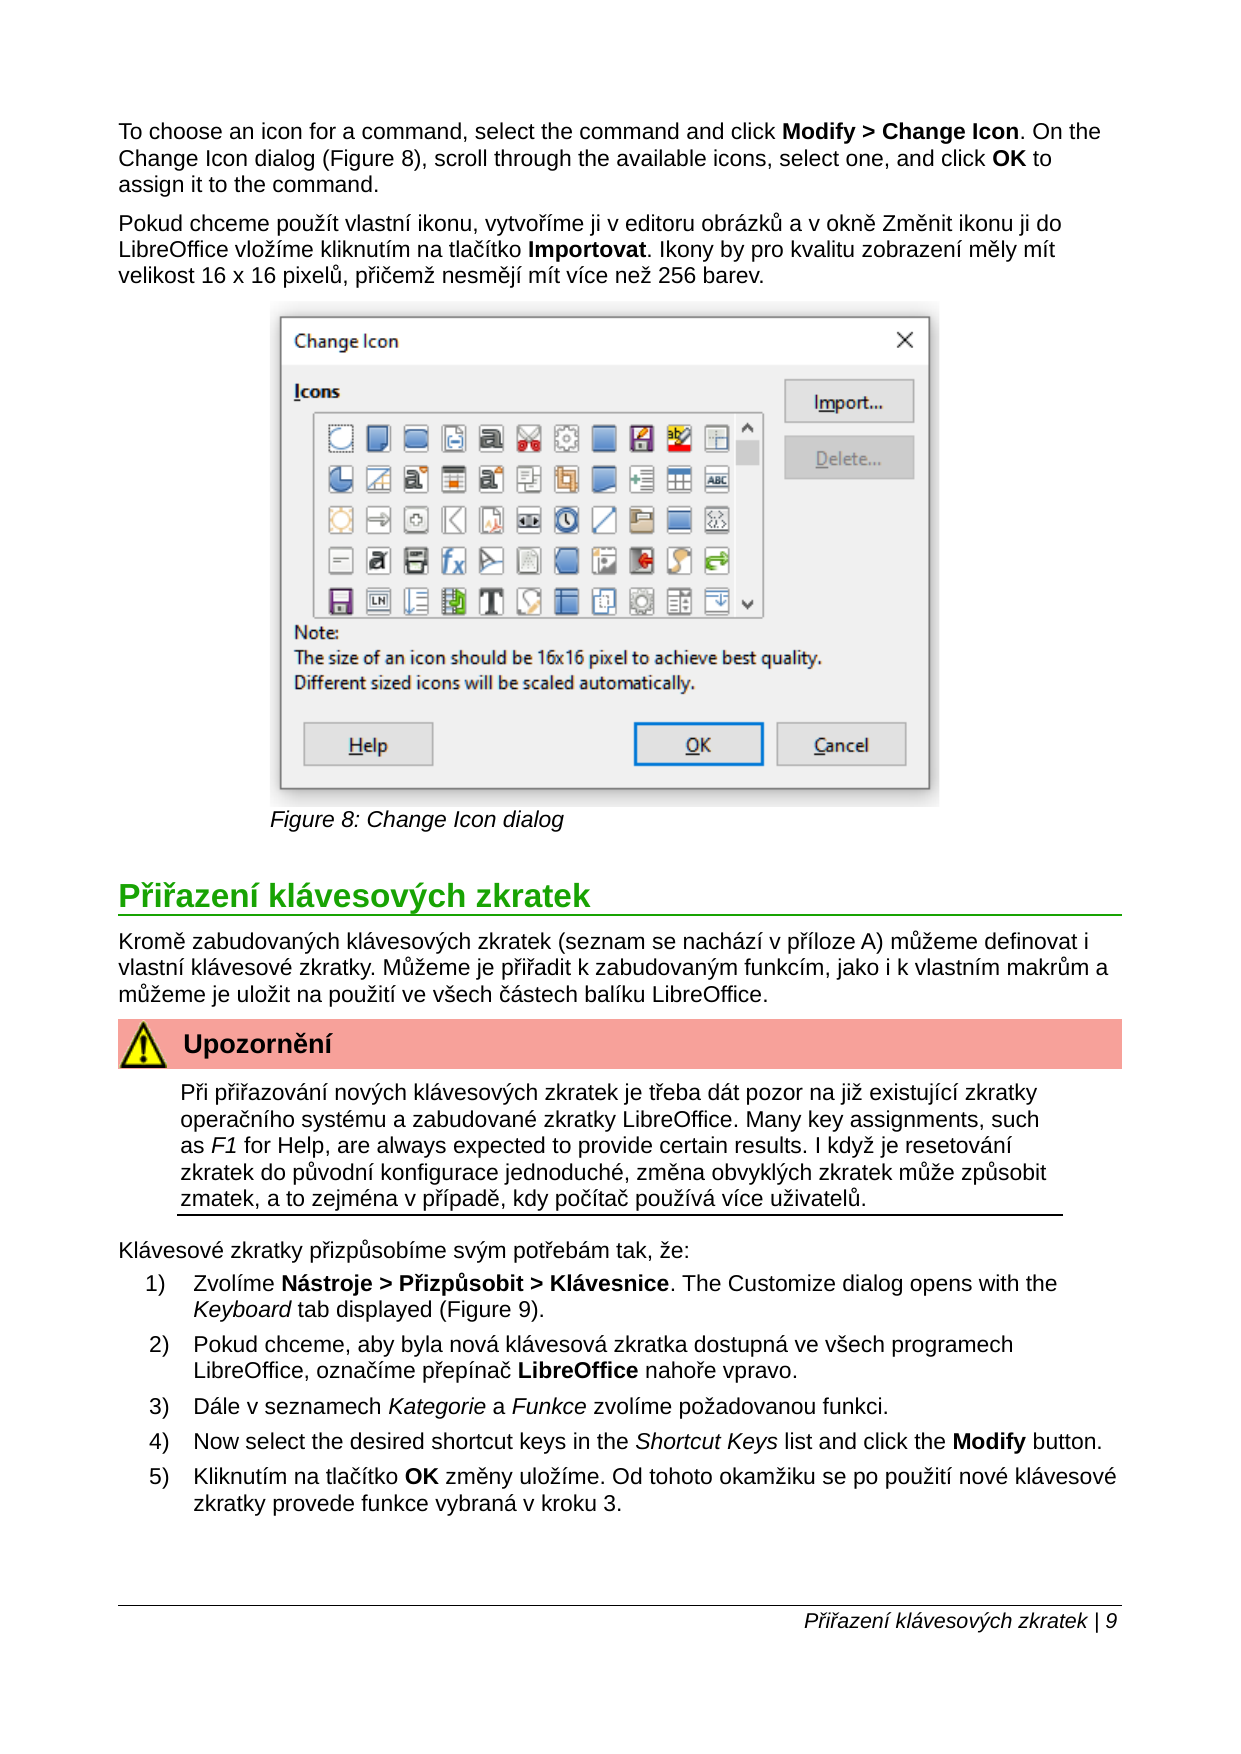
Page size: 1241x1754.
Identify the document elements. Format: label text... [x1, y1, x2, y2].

list Dále v seznamech Kategorie a Funkce zvolíme požadovanou funkci. [169, 1393, 1122, 1419]
text To choose an icon for a command, select the command and click Modify > Change Icon. On the Change Icon dialog (Figure 8), scroll through the available icons, select one, and click OK to assign it to the command. [118, 118, 1122, 197]
list Kliknutím na tlačítko OK změny uložíme. Od tohoto okamžiku se po použití nové klávesové zkratky provede funkce vybraná v kroku 3. [169, 1463, 1122, 1516]
text Figure 8: Change Icon dialog [270, 807, 971, 832]
subtitle Přiřazení klávesových zkratek [118, 876, 1122, 914]
picture [119, 1020, 167, 1068]
text Kromě zabudovaných klávesových zkratek (seznam se nachází v příloze A) můžeme definovat i vlastní klávesové zkratky. Můžeme je přiřadit k zabudovaným funkcím, jako i k vlastním makrům a můžeme je uložit na použití ve všech částech balíku LibreOffice. [118, 928, 1122, 1007]
list Zvolíme Nástroje > Přizpůsobit > Klávesnice. The Customize dialog opens with the Keyboard tab displayed (Figure 9). [165, 1269, 1122, 1322]
list Pokud chceme, aby byla nová klávesová zkratka dostupná ve všech programech LibreOffice, označíme přepínač LibreOffice nahoře vpravo. [169, 1331, 1122, 1384]
list Now select the desired shortcut keys in the Shortcut Keys list and click the Modify button. [169, 1428, 1122, 1454]
text Pokud chceme použít vlastní ikonu, vytvoříme ji v editoru obrázků a v okně Změnit ikonu ji do LibreOffice vložíme kliknutím na tlačítko Importovat. Ikony by pro kvalitu zobrazení měly mít velikost 16 x 16 pixelů, přičemž nesmějí mít více než 256 barev. [118, 210, 1122, 289]
picture [269, 301, 940, 807]
list Klávesové zkratky přizpůsobíme svým potřebám tak, že: [118, 1237, 1122, 1264]
text Při přiřazování nových klávesových zkratek je třeba dát pozor na již existující zkratky operačního systému a zabudované zkratky LibreOffice. Many key assignments, such as F1 for Help, are always expected to provide certain results. I když je resetování zkratek do původní konfigurace jednoduché, změna obvyklých zkratek může způsobit zmatek, a to zejména v případě, kdy počítač používá více uživatelů. [177, 1076, 1063, 1214]
subtitle Upozornění [118, 1019, 1122, 1069]
